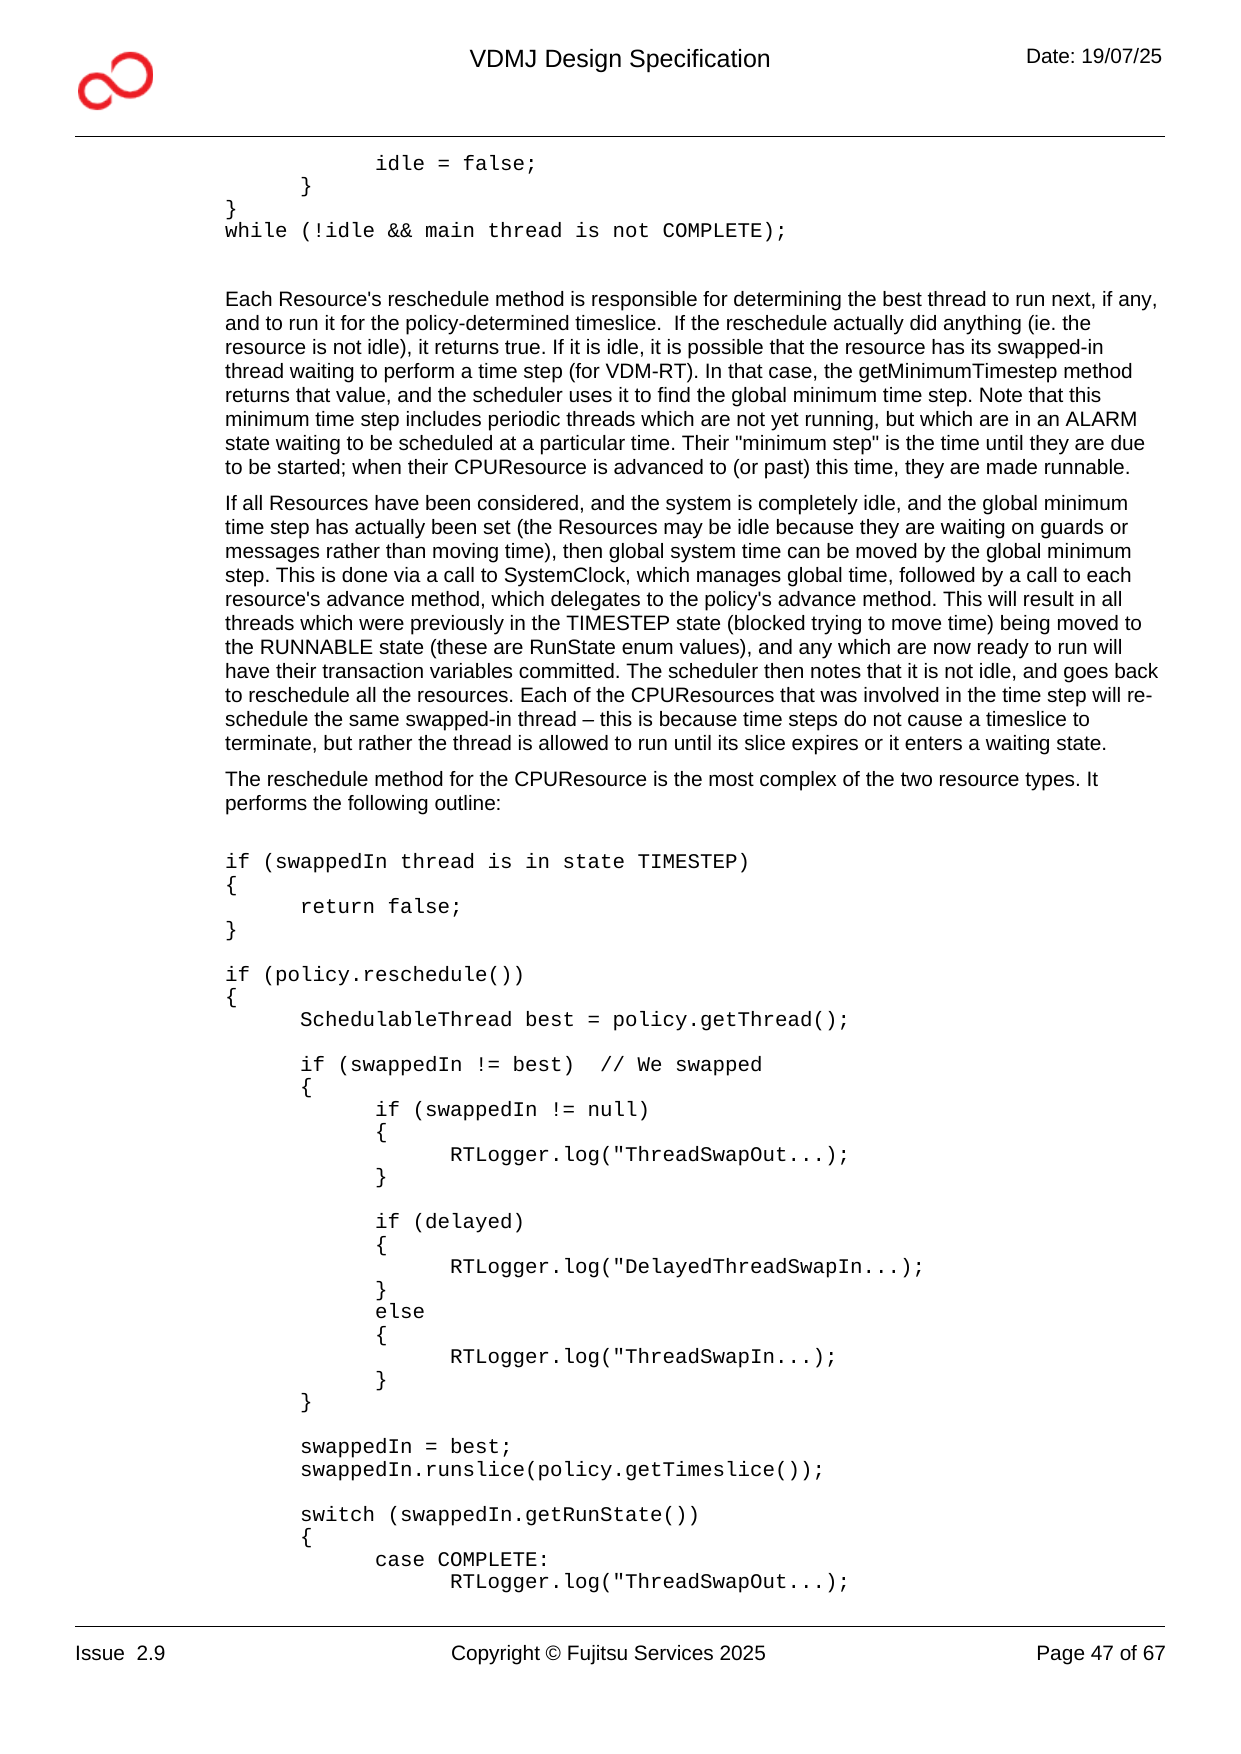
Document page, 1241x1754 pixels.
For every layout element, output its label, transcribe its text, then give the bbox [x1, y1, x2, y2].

text idle = false; [225, 152, 1165, 175]
text } [225, 918, 1165, 941]
text case COMPLETE: [225, 1548, 1165, 1571]
text RTLogger.log("ThreadSwapIn...); [225, 1346, 1165, 1368]
text } [225, 1166, 1165, 1188]
text swappedIn = best; [225, 1436, 1165, 1458]
text { [225, 1233, 1165, 1256]
text } [225, 1278, 1165, 1301]
text { [225, 1526, 1165, 1548]
text { [225, 1323, 1165, 1346]
text } [225, 175, 1165, 197]
text if (delayed) [225, 1211, 1165, 1233]
text } [225, 1391, 1165, 1413]
text { [225, 1121, 1165, 1143]
text else [225, 1301, 1165, 1323]
text if (swappedIn != null) [225, 1098, 1165, 1121]
text { [225, 873, 1165, 896]
text if (swappedIn thread is in state TIMESTEP) [225, 851, 1165, 873]
text if (swappedIn != best) // We swapped [225, 1053, 1165, 1076]
picture [78, 44, 153, 120]
text SchedulableThread best = policy.getThread(); [225, 1008, 1165, 1031]
text If all Resources have been considered, and the system is completely idle, and the global minimum time step has actually been set (the Resources may be idle because they are waiting on guards or messages rather than moving time), then global system time can be moved by the global minimum step. This is done via a call to SystemClock, which manages global time, followed by a call to each resource's advance method, which delegates to the policy's advance method. This will result in all threads which were previously in the TIMESTEP state (blocked trying to move time) being moved to the RUNNABLE state (these are RunState enum values), and any which are now ready to run will have their transaction variables committed. The scheduler then notes that it is not idle, and goes back to reschedule all the resources. Each of the CPUResources that was involved in the time step will re-schedule the same swapped-in thread – this is because time steps do not cause a timeslice to terminate, but rather the thread is allowed to run until its slice expires or it enters a waiting state. [225, 492, 1165, 755]
text while (!idle && main thread is not COMPLETE); [225, 220, 1165, 242]
text The reschedule method for the CPUResource is the most complex of the two resource types. It performs the following outline: [225, 768, 1165, 816]
text RTLogger.log("ThreadSwapOut...); [225, 1143, 1165, 1166]
text { [225, 1076, 1165, 1098]
text { [225, 986, 1165, 1008]
text } [225, 197, 1165, 220]
text if (policy.reschedule()) [225, 963, 1165, 986]
text } [225, 1368, 1165, 1391]
text RTLogger.log("ThreadSwapOut...); [225, 1571, 1165, 1593]
text return false; [225, 896, 1165, 918]
text Each Resource's reschedule method is responsible for determining the best thread to run next, if any, and to run it for the policy-determined timeslice. If the reschedule actually did anything (ie. the resource is not idle), it returns true. If it is idle, it is possible that the resource has its swapped-in thread waiting to perform a time step (for VDM-RT). In that case, the getMinimumTimestep method returns that value, and the scheduler uses it to find the global minimum time step. Note that this minimum time step includes periodic threads which are not yet running, but which are in an ALARM state waiting to be scheduled at a particular time. Their "minimum step" is the time until they are due to be started; when their CPUResource is advanced to (or past) this time, they are made runnable. [225, 287, 1165, 479]
text swappedIn.runslice(policy.getTimeslice()); [225, 1458, 1165, 1481]
text RTLogger.log("DelayedThreadSwapIn...); [225, 1256, 1165, 1278]
text switch (swappedIn.getRunState()) [225, 1503, 1165, 1526]
